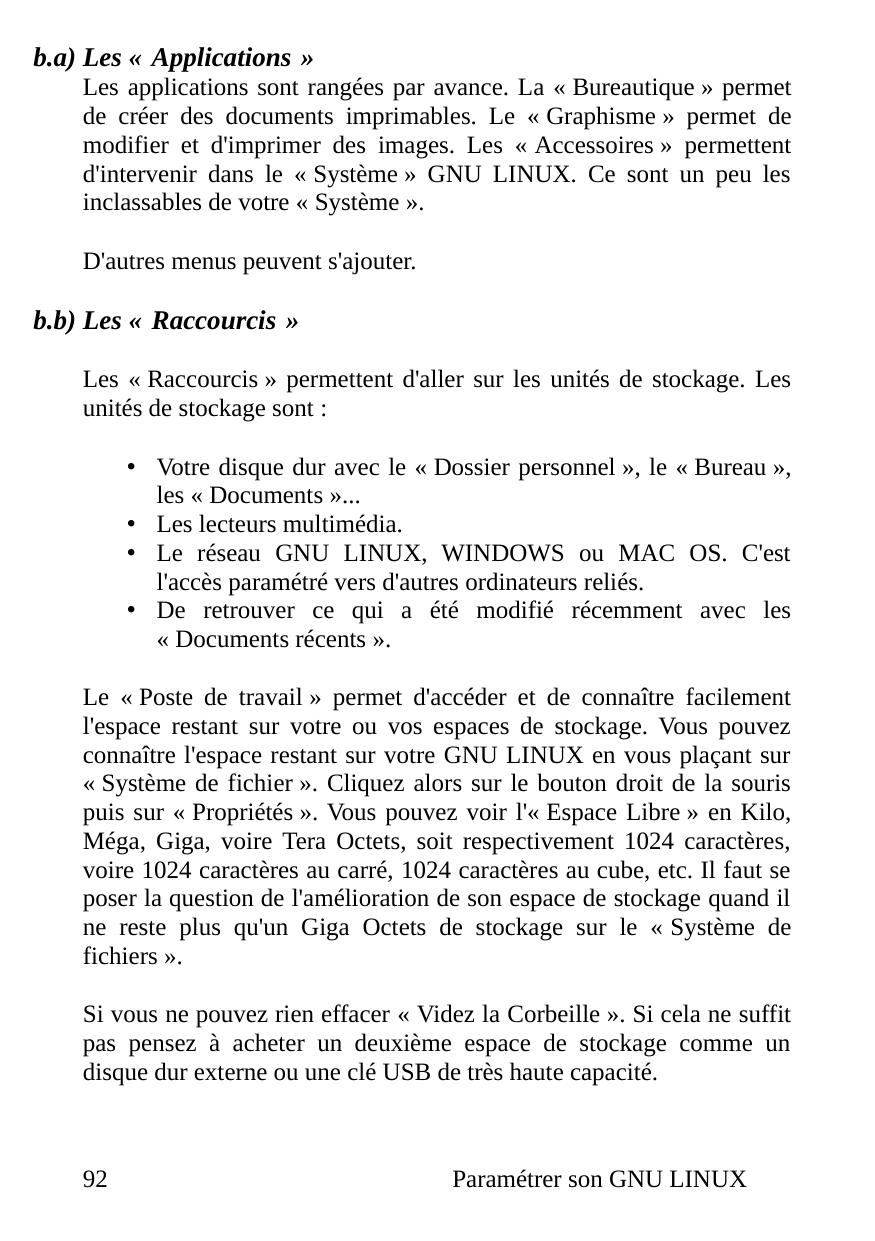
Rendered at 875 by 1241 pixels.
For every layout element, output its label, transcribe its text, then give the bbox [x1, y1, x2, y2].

list Votre disque dur avec le « Dossier personnel », le « Bureau », les « Documents »... [127, 452, 791, 509]
text D'autres menus peuvent s'ajouter. [83, 246, 791, 274]
list Les lecteurs multimédia. [127, 509, 791, 538]
text Si vous ne pouvez rien effacer « Videz la Corbeille ». Si cela ne suffit pas pensez à acheter un deuxième espace de stockage comme un disque dur externe ou une clé USB de très haute capacité. [83, 999, 791, 1086]
list Le réseau GNU LINUX, WINDOWS ou MAC OS. C'est l'accès paramétré vers d'autres ordinateurs reliés. [127, 538, 791, 595]
list De retrouver ce qui a été modifié récemment avec les « Documents récents ». [127, 595, 791, 653]
text Les « Raccourcis » permettent d'aller sur les unités de stockage. Les unités de stockage sont : [83, 364, 791, 422]
text Le « Poste de travail » permet d'accéder et de connaître facilement l'espace restant sur votre ou vos espaces de stockage. Vous pouvez connaître l'espace restant sur votre GNU LINUX en vous plaçant sur « Système de fichier ». Cliquez alors sur le bouton droit de la souris puis sur « Propriétés ». Vous pouvez voir l'« Espace Libre » en Kilo, Méga, Giga, voire Tera Octets, soit respectivement 1024 caractères, voire 1024 caractères au carré, 1024 caractères au cube, etc. Il faut se poser la question de l'amélioration de son espace de stockage quand il ne reste plus qu'un Giga Octets de stockage sur le « Système de fichiers ». [83, 682, 791, 970]
subtitle Les « Raccourcis » [83, 304, 791, 335]
text Les applications sont rangées par avance. La « Bureautique » permet de créer des documents imprimables. Le « Graphisme » permet de modifier et d'imprimer des images. Les « Accessoires » permettent d'intervenir dans le « Système » GNU LINUX. Ce sont un peu les inclassables de votre « Système ». [83, 72, 791, 216]
subtitle Les « Applications » [83, 41, 791, 72]
